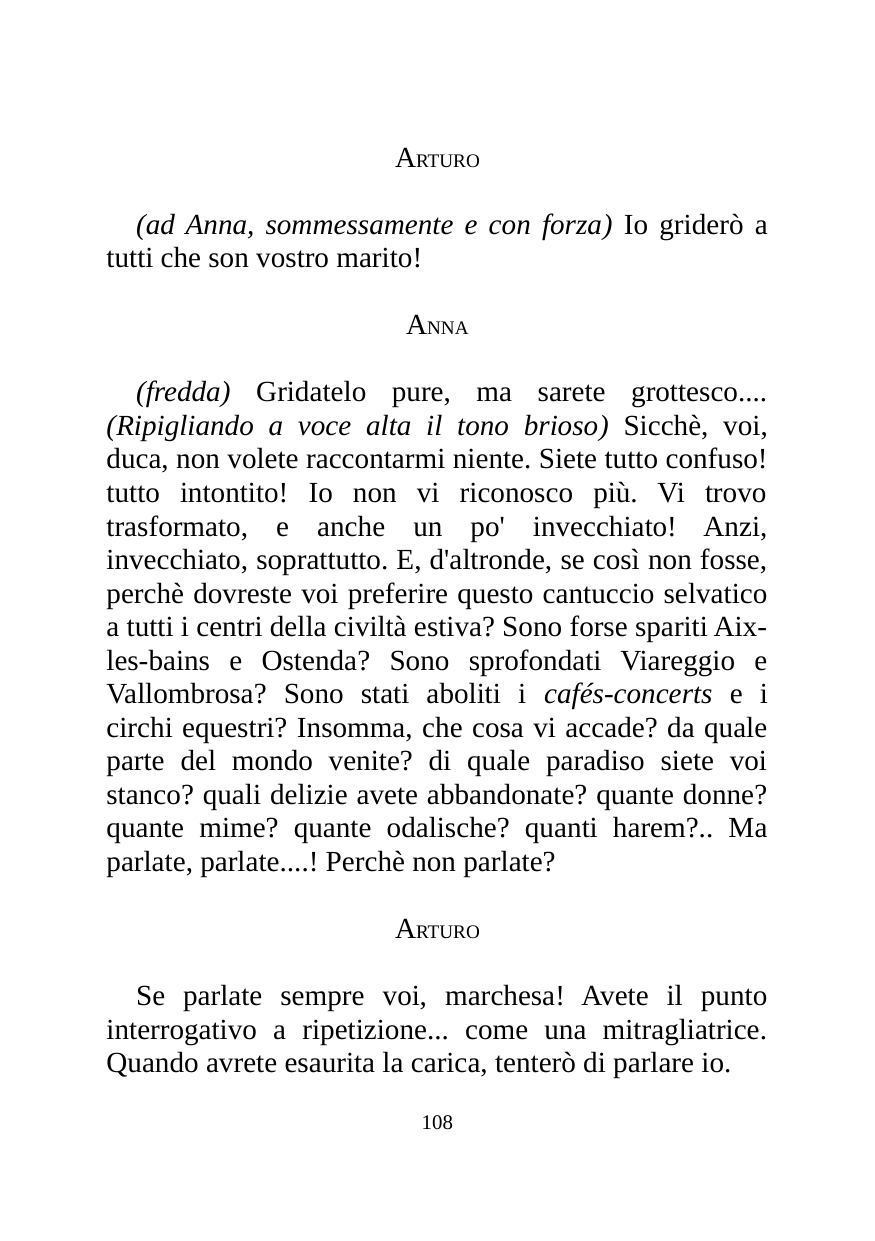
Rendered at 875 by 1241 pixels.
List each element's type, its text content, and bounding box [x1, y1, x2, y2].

text Se parlate sempre voi, marchesa! Avete il punto interrogativo a ripetizione... come una mitragliatrice. Quando avrete esaurita la carica, tenterò di parlare io. [106, 978, 768, 1079]
text Anna [106, 307, 768, 341]
text (ad Anna, sommessamente e con forza) Io griderò a tutti che son vostro marito! [106, 207, 768, 274]
text (fredda) Gridatelo pure, ma sarete grottesco.... (Ripigliando a voce alta il tono brioso) Sicchè, voi, duca, non volete raccontarmi niente. Siete tutto confuso! tutto intontito! Io non vi riconosco più. Vi trovo trasformato, e anche un po' invecchiato! Anzi, invecchiato, soprattutto. E, d'altronde, se così non fosse, perchè dovreste voi preferire questo cantuccio selvatico a tutti i centri della civiltà estiva? Sono forse spariti Aix-les-bains e Ostenda? Sono sprofondati Viareggio e Vallombrosa? Sono stati aboliti i cafés-concerts e i circhi equestri? Insomma, che cosa vi accade? da quale parte del mondo venite? di quale paradiso siete voi stanco? quali delizie avete abbandonate? quante donne? quante mime? quante odalische? quanti harem?.. Ma parlate, parlate....! Perchè non parlate? [106, 374, 768, 878]
text Arturo [106, 140, 768, 173]
text Arturo [106, 911, 768, 945]
